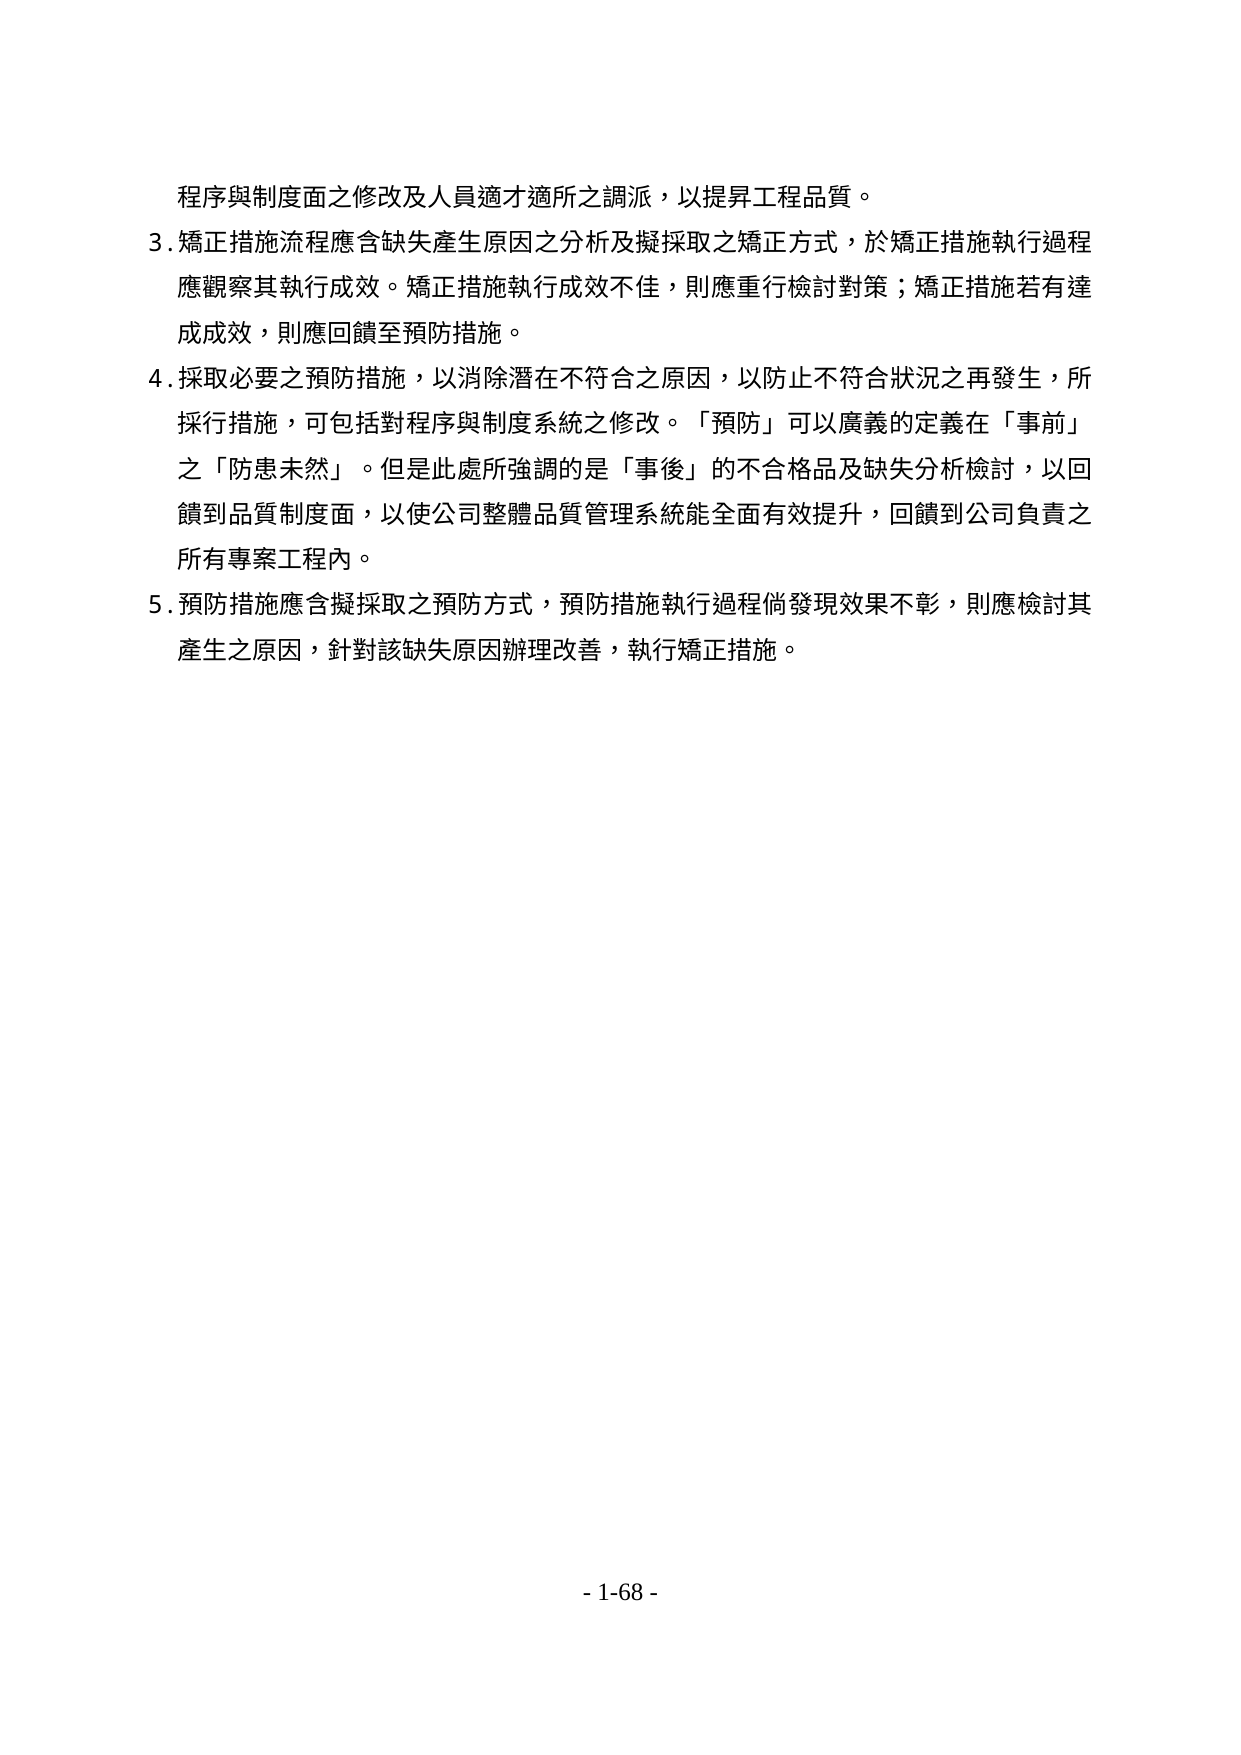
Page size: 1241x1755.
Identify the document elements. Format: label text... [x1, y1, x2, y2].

text 程序與制度面之修改及人員適才適所之調派，以提昇工程品質。 [148, 177, 1093, 213]
text 5.預防措施應含擬採取之預防方式，預防措施執行過程倘發現效果不彰，則應檢討其產生之原因，針對該缺失原因辦理改善，執行矯正措施。 [148, 585, 1093, 667]
text 4.採取必要之預防措施，以消除潛在不符合之原因，以防止不符合狀況之再發生，所採行措施，可包括對程序與制度系統之修改。「預防」可以廣義的定義在「事前」之「防患未然」。但是此處所強調的是「事後」的不合格品及缺失分析檢討，以回饋到品質制度面，以使公司整體品質管理系統能全面有效提升，回饋到公司負責之所有專案工程內。 [148, 358, 1093, 576]
text 3.矯正措施流程應含缺失產生原因之分析及擬採取之矯正方式，於矯正措施執行過程應觀察其執行成效。矯正措施執行成效不佳，則應重行檢討對策；矯正措施若有達成成效，則應回饋至預防措施。 [148, 222, 1093, 349]
